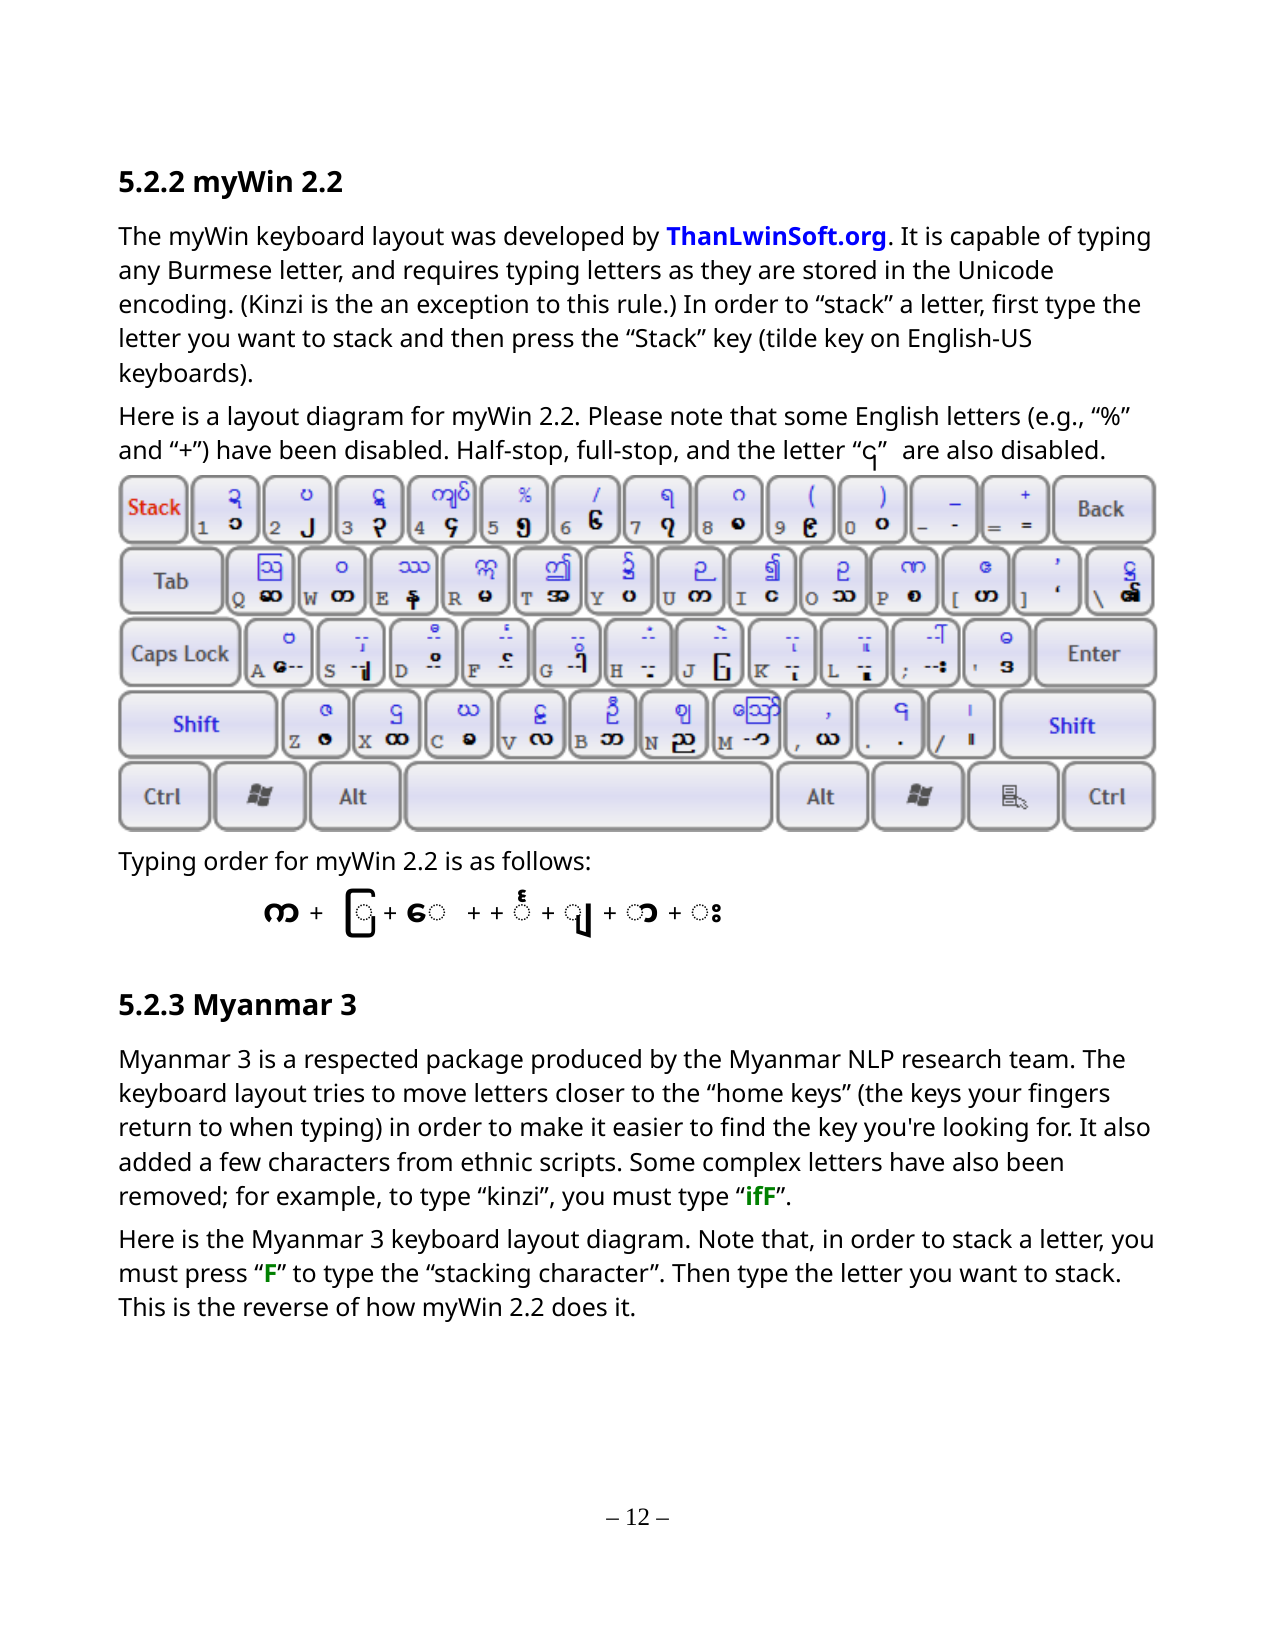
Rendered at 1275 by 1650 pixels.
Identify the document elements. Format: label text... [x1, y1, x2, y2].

text Here is a layout diagram for myWin 2.2. Please note that some English letters (e.g., “%” and “+”) have been disabled. Half-stop, full-stop, and the letter “၎” are also disabled. [118, 398, 1157, 467]
subtitle 5.2.3 Myanmar 3 [118, 984, 1157, 1024]
text The myWin keyboard layout was developed by ThanLwinSoft.org. It is capable of typing any Burmese letter, and requires typing letters as they are stored in the Unicode encoding. (Kinzi is the an exception to this rule.) In order to “stack” a letter, first type the letter you want to stack and then press the “Stack” key (tilde key on English-US keyboards). [118, 219, 1157, 389]
subtitle 5.2.2 myWin 2.2 [118, 161, 1157, 201]
text Myanmar 3 is a respected package produced by the Myanmar NLP research team. The keyboard layout tries to move letters closer to the “home keys” (the keys your fingers return to when typing) in order to make it easier to find the key you're looking for. It also added a few characters from ethnic scripts. Some complex letters have also been removed; for example, to type “kinzi”, you must type “ifF”. [118, 1042, 1157, 1212]
text က + ြ + ေ + + င်္ + ျ + ာ + း [118, 886, 1157, 932]
picture [117, 475, 1158, 832]
text Here is the Myanmar 3 keyboard layout diagram. Note that, in order to stack a letter, you must press “F” to type the “stacking character”. Then type the letter you want to stack. This is the reverse of how myWin 2.2 does it. [118, 1221, 1157, 1323]
text Typing order for myWin 2.2 is as follows: [118, 832, 1157, 877]
